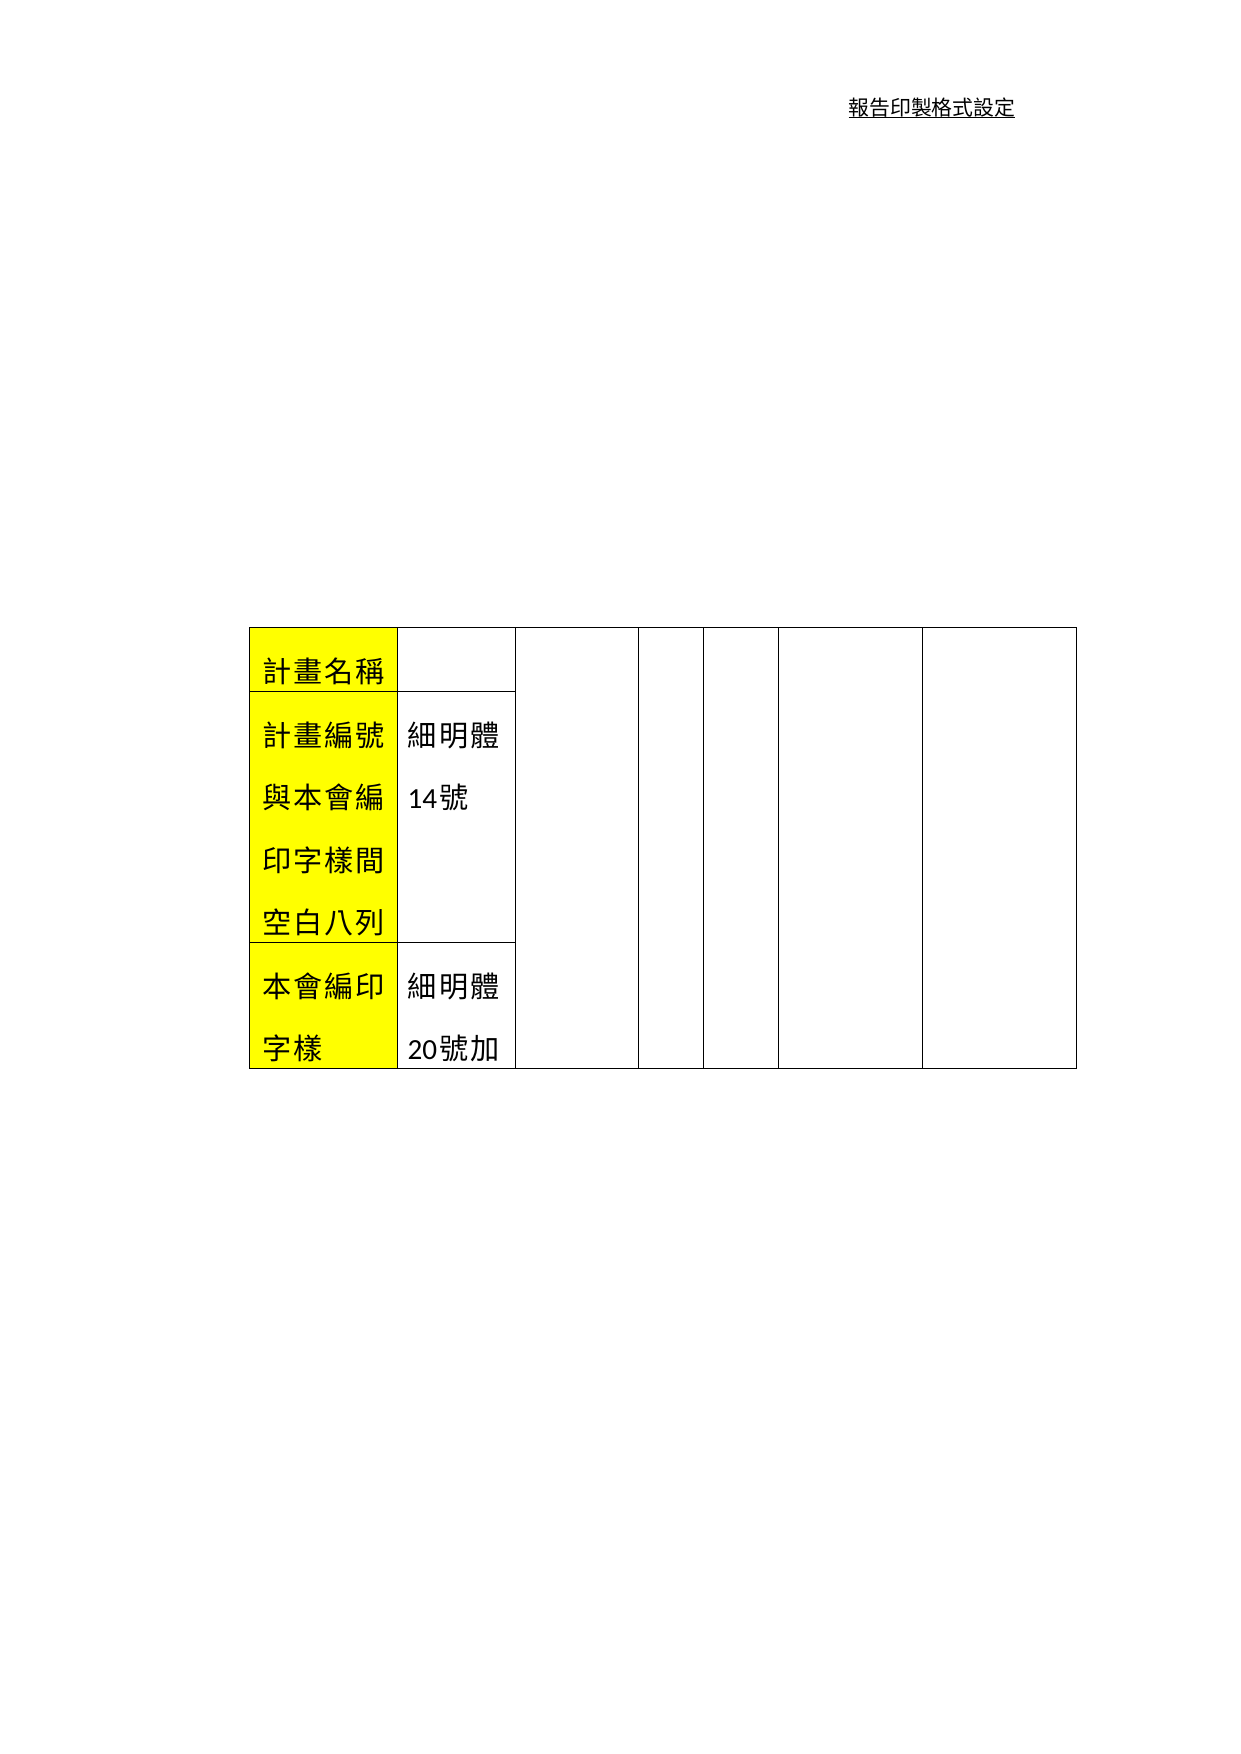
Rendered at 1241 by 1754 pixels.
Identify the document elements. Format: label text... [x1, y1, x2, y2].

table_cell [704, 628, 778, 1068]
table_cell [516, 628, 638, 1068]
table_cell 計畫編號與本會編印字樣間空白八列 [250, 692, 397, 942]
table_cell 計畫名稱 [250, 628, 397, 691]
table_cell 細明體20號加 [398, 943, 515, 1068]
table_cell [779, 628, 922, 1068]
table_cell [398, 628, 515, 691]
table_cell [923, 628, 1076, 1068]
table_cell [639, 628, 703, 1068]
table_cell 本會編印字樣 [250, 943, 397, 1068]
table_cell 細明體14號 [398, 692, 515, 942]
